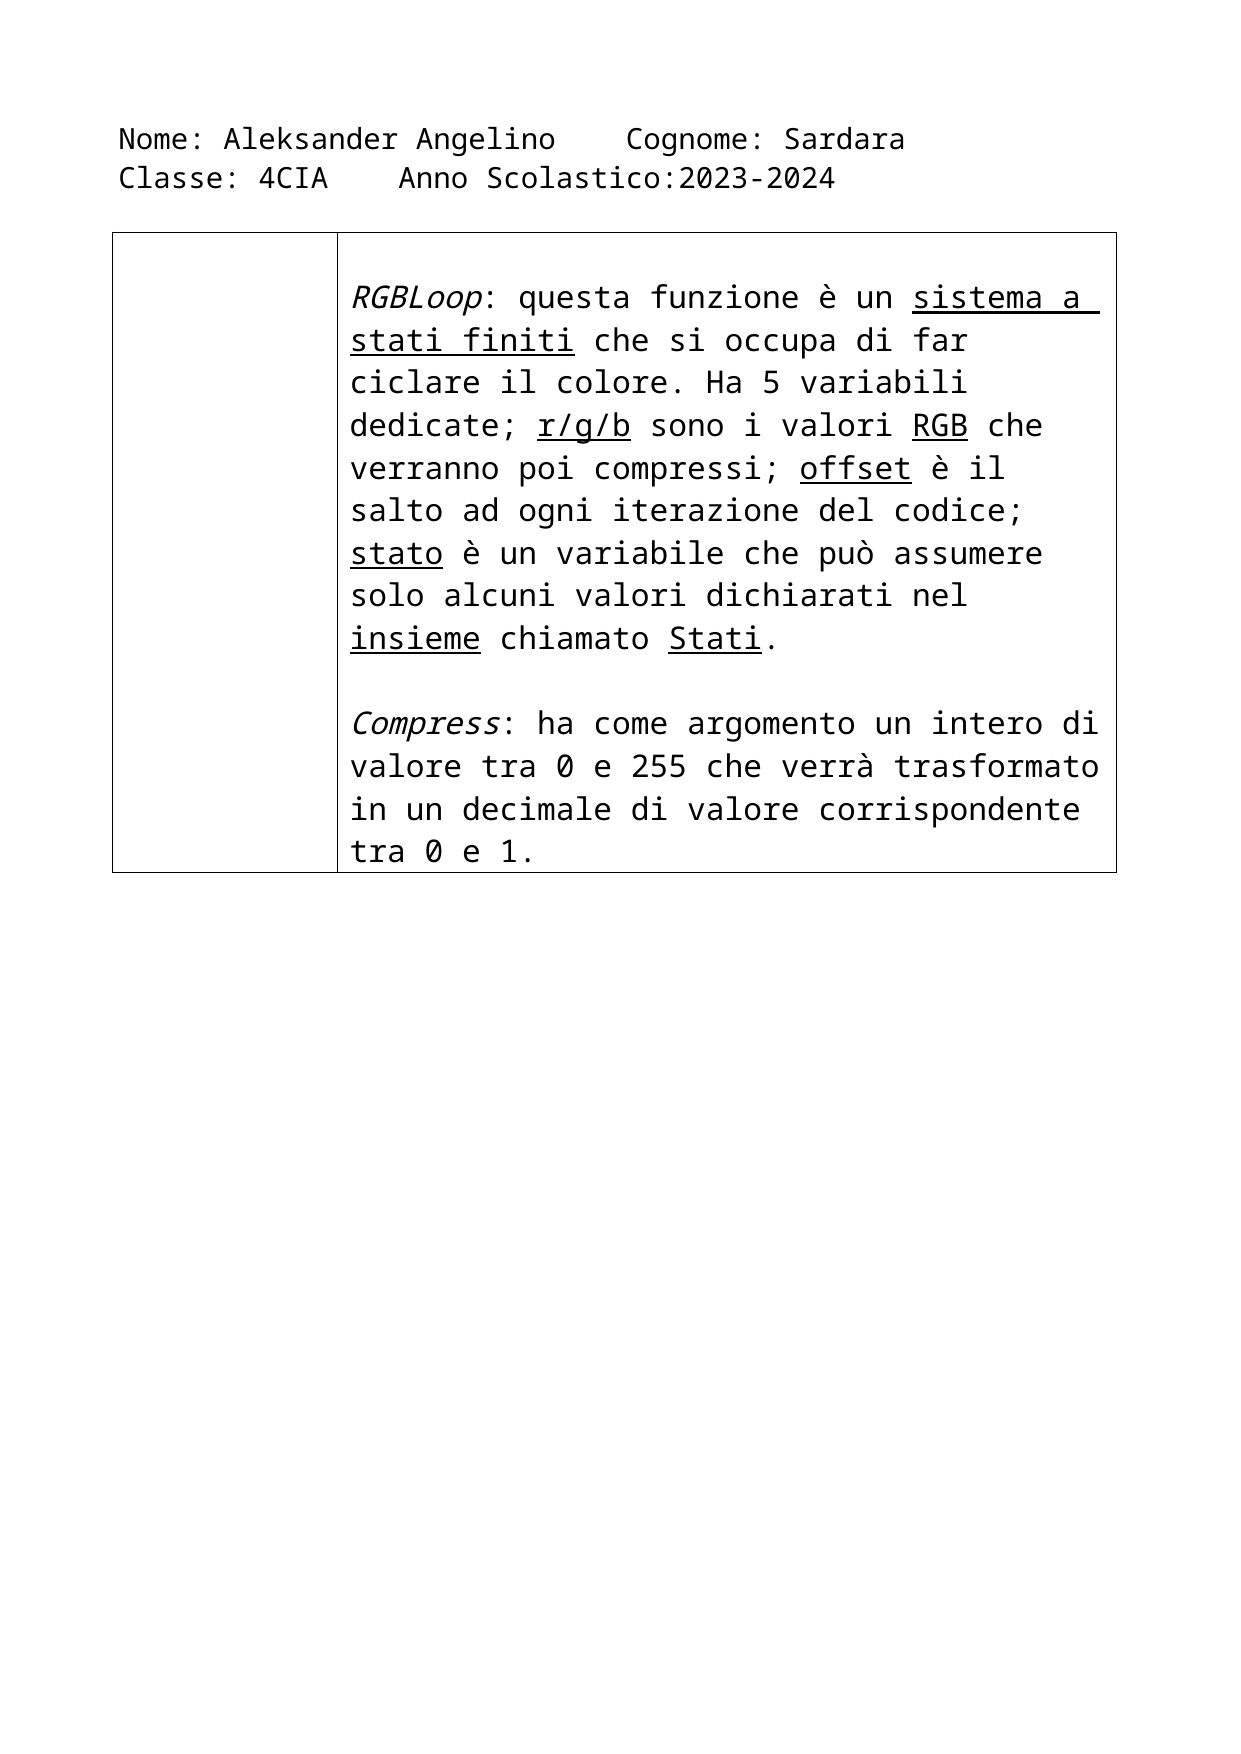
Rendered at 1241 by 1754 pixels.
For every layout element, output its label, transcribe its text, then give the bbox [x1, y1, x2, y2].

table_cell RGBLoop: questa funzione è un sistema a stati finiti che si occupa di far ciclare il colore. Ha 5 variabili dedicate; r/g/b sono i valori RGB che verranno poi compressi; offset è il salto ad ogni iterazione del codice; stato è un variabile che può assumere solo alcuni valori dichiarati nel insieme chiamato Stati. Compress: ha come argomento un intero di valore tra 0 e 255 che verrà trasformato in un decimale di valore corrispondente tra 0 e 1. [338, 233, 1116, 872]
table_cell [113, 233, 337, 872]
